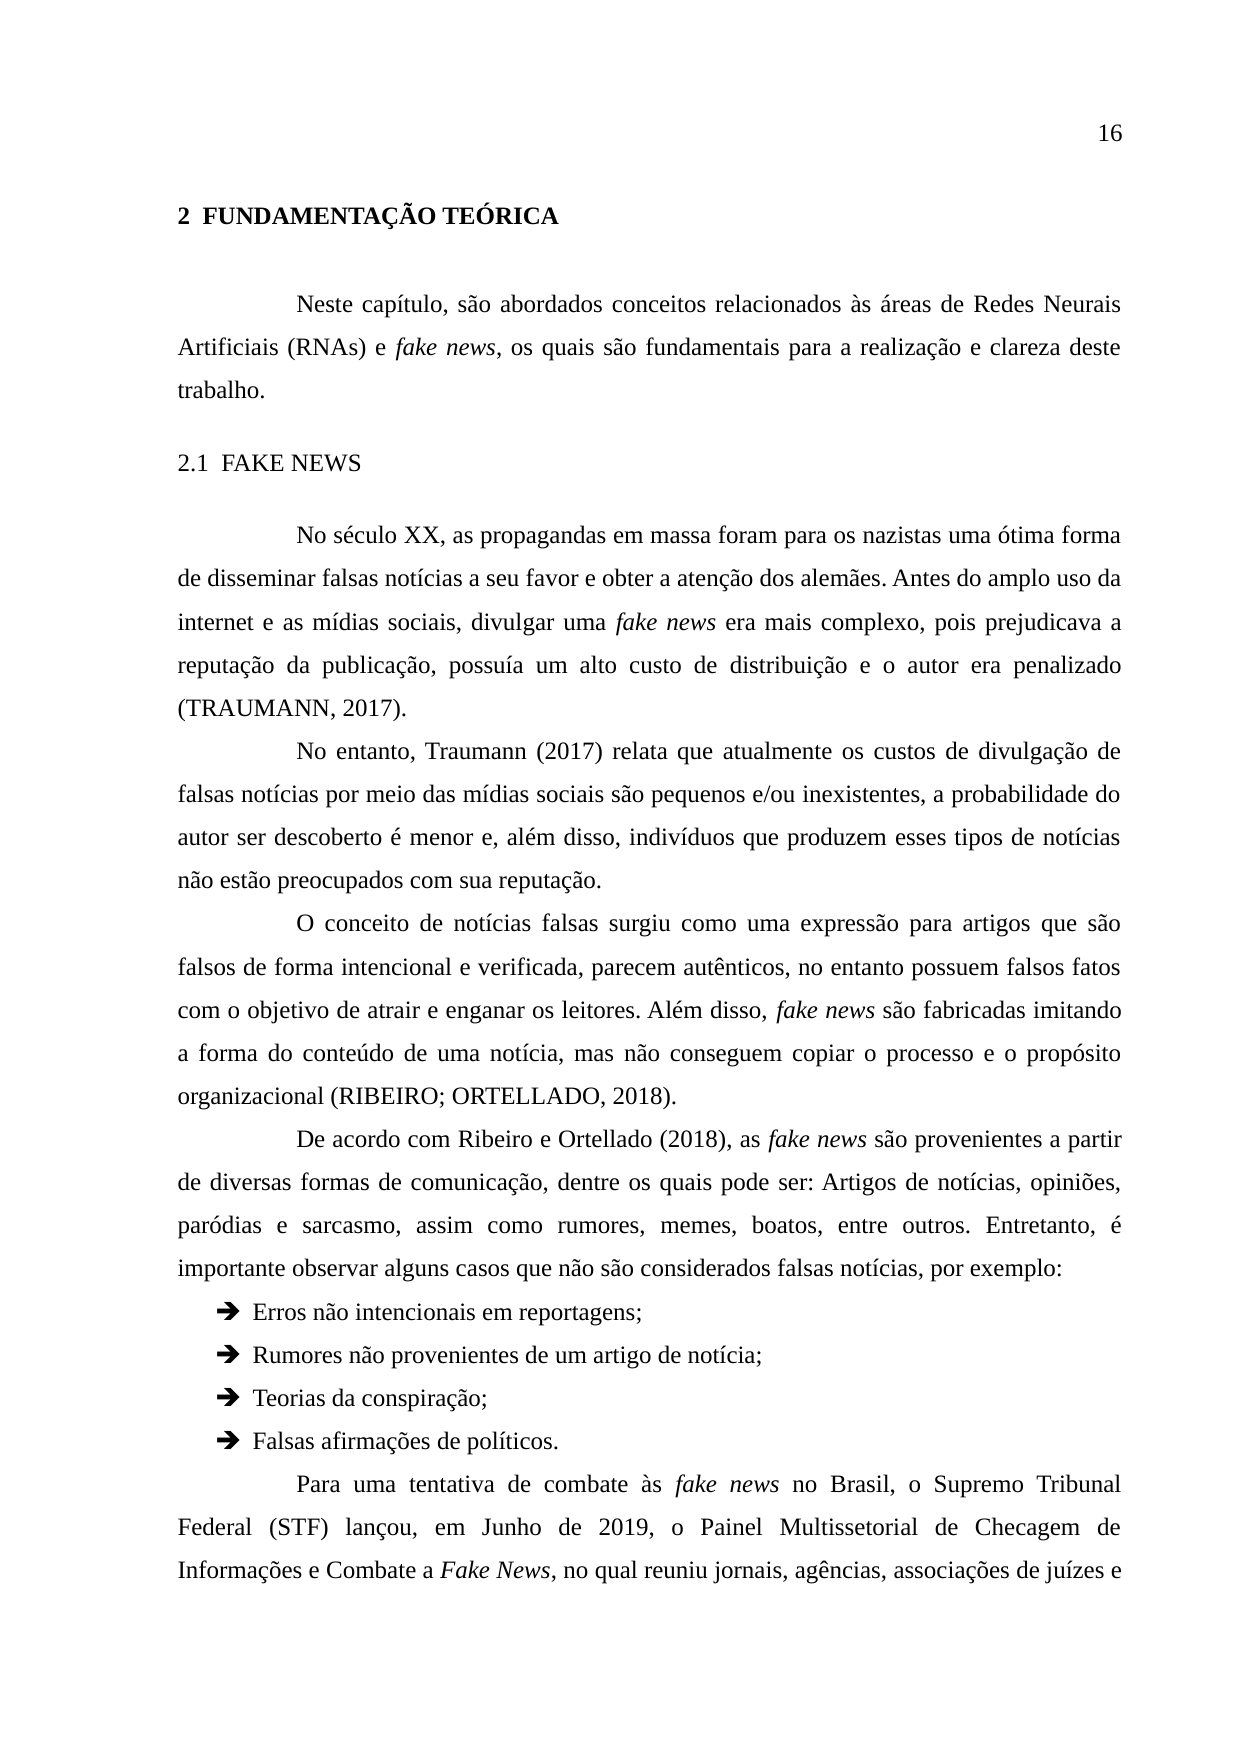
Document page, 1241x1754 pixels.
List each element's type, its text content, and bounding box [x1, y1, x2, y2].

subtitle FUNDAMENTAÇÃO TEÓRICA [177, 201, 1122, 230]
list Erros não intencionais em reportagens; [215, 1297, 1122, 1325]
text Neste capítulo, são abordados conceitos relacionados às áreas de Redes Neurais Artificiais (RNAs) e fake news, os quais são fundamentais para a realização e clareza deste trabalho. [177, 289, 1122, 404]
list Rumores não provenientes de um artigo de notícia; [215, 1340, 1122, 1368]
subtitle FAKE NEWS [177, 448, 1122, 477]
text No entanto, Traumann (2017) relata que atualmente os custos de divulgação de falsas notícias por meio das mídias sociais são pequenos e/ou inexistentes, a probabilidade do autor ser descoberto é menor e, além disso, indivíduos que produzem esses tipos de notícias não estão preocupados com sua reputação. [177, 736, 1122, 894]
text O conceito de notícias falsas surgiu como uma expressão para artigos que são falsos de forma intencional e verificada, parecem autênticos, no entanto possuem falsos fatos com o objetivo de atrair e enganar os leitores. Além disso, fake news são fabricadas imitando a forma do conteúdo de uma notícia, mas não conseguem copiar o processo e o propósito organizacional (RIBEIRO; ORTELLADO, 2018). [177, 908, 1122, 1110]
text No século XX, as propagandas em massa foram para os nazistas uma ótima forma de disseminar falsas notícias a seu favor e obter a atenção dos alemães. Antes do amplo uso da internet e as mídias sociais, divulgar uma fake news era mais complexo, pois prejudicava a reputação da publicação, possuía um alto custo de distribuição e o autor era penalizado (TRAUMANN, 2017). [177, 520, 1122, 722]
text De acordo com Ribeiro e Ortellado (2018), as fake news são provenientes a partir de diversas formas de comunicação, dentre os quais pode ser: Artigos de notícias, opiniões, paródias e sarcasmo, assim como rumores, memes, boatos, entre outros. Entretanto, é importante observar alguns casos que não são considerados falsas notícias, por exemplo: [177, 1124, 1122, 1282]
text Para uma tentativa de combate às fake news no Brasil, o Supremo Tribunal Federal (STF) lançou, em Junho de 2019, o Painel Multissetorial de Checagem de Informações e Combate a Fake News, no qual reuniu jornais, agências, associações de juízes e [177, 1469, 1122, 1584]
list Falsas afirmações de políticos. [215, 1426, 1122, 1455]
list Teorias da conspiração; [215, 1383, 1122, 1412]
